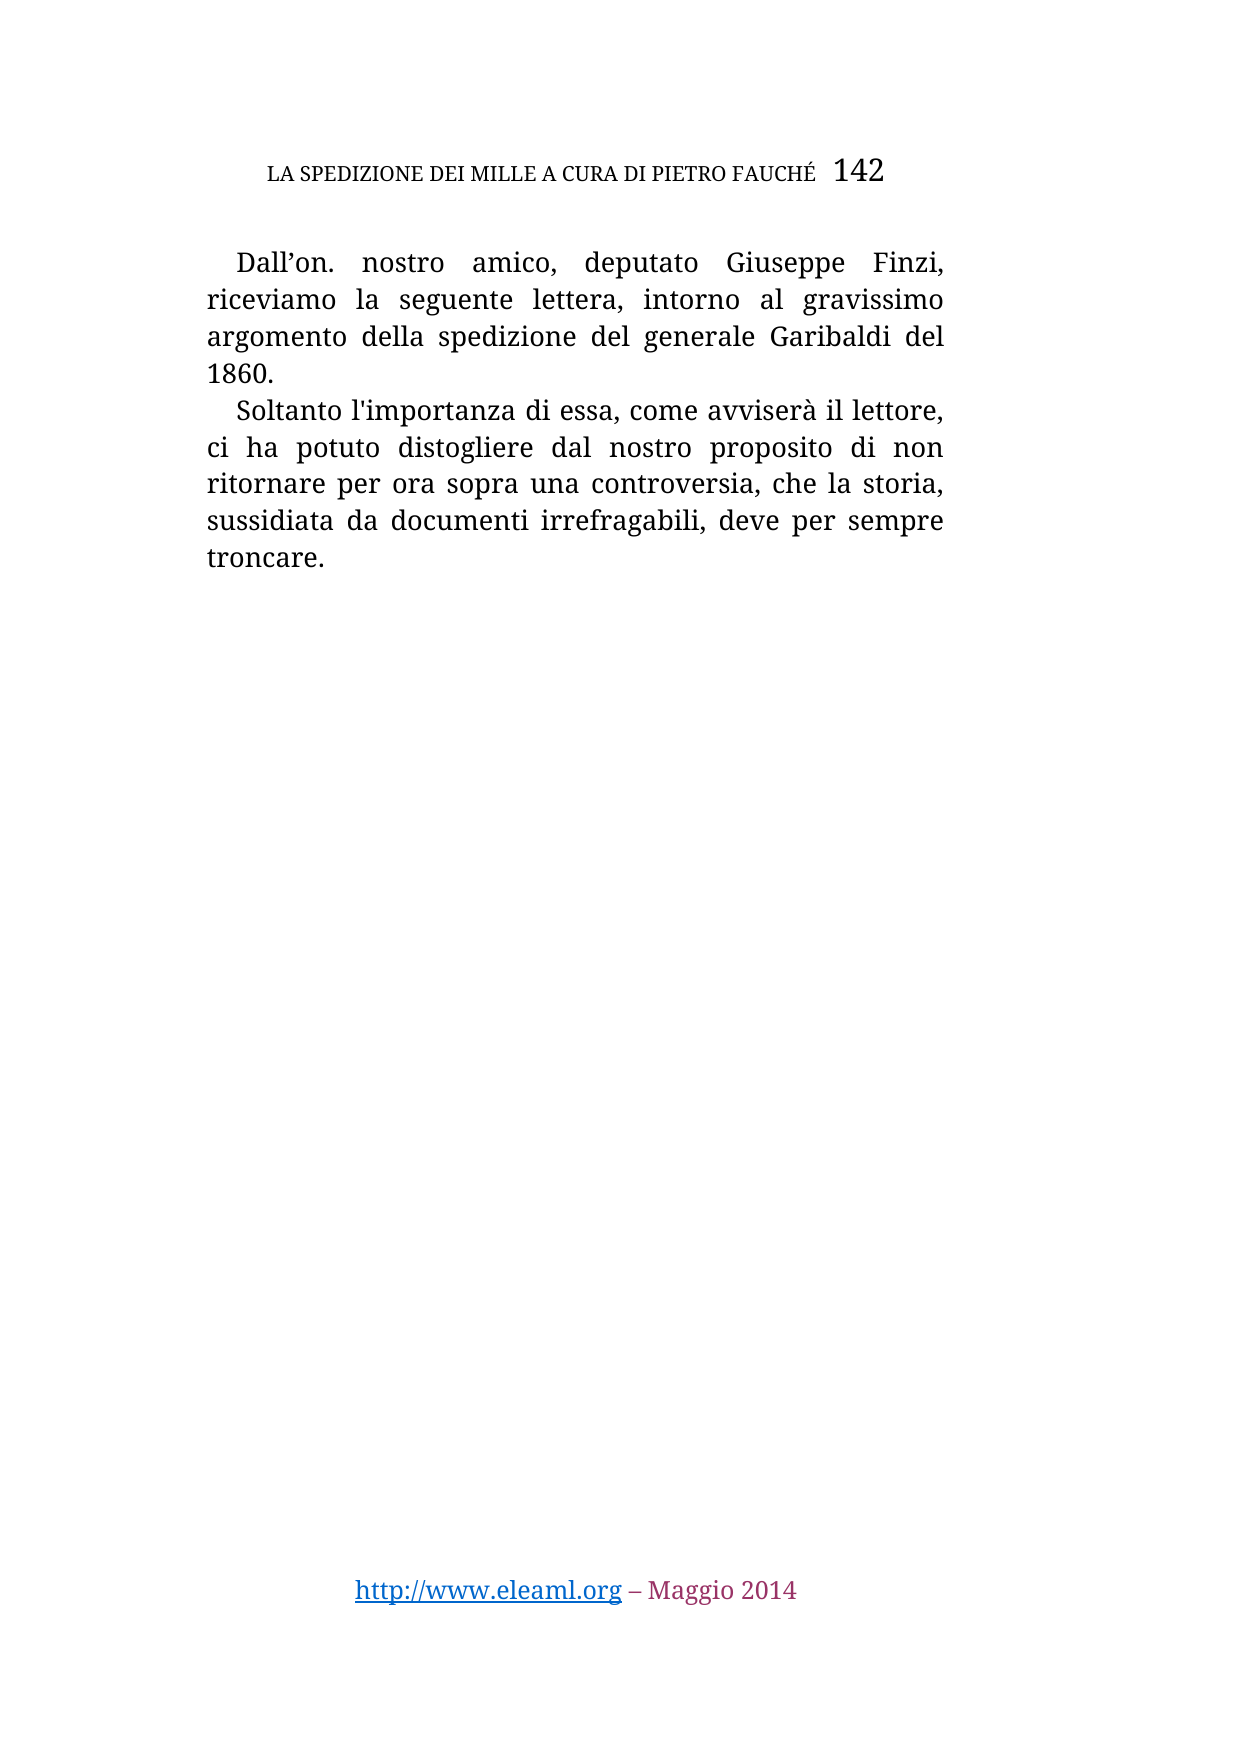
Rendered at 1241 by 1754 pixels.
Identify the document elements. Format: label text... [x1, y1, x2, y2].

text Dall’on. nostro amico, deputato Giuseppe Finzi, riceviamo la seguente lettera, intorno al gravissimo argomento della spedizione del generale Garibaldi del 1860. [207, 244, 945, 391]
text Soltanto l'importanza di essa, come avviserà il lettore, ci ha potuto distogliere dal nostro proposito di non ritornare per ora sopra una controversia, che la storia, sussidiata da documenti irrefragabili, deve per sempre troncare. [207, 391, 945, 576]
